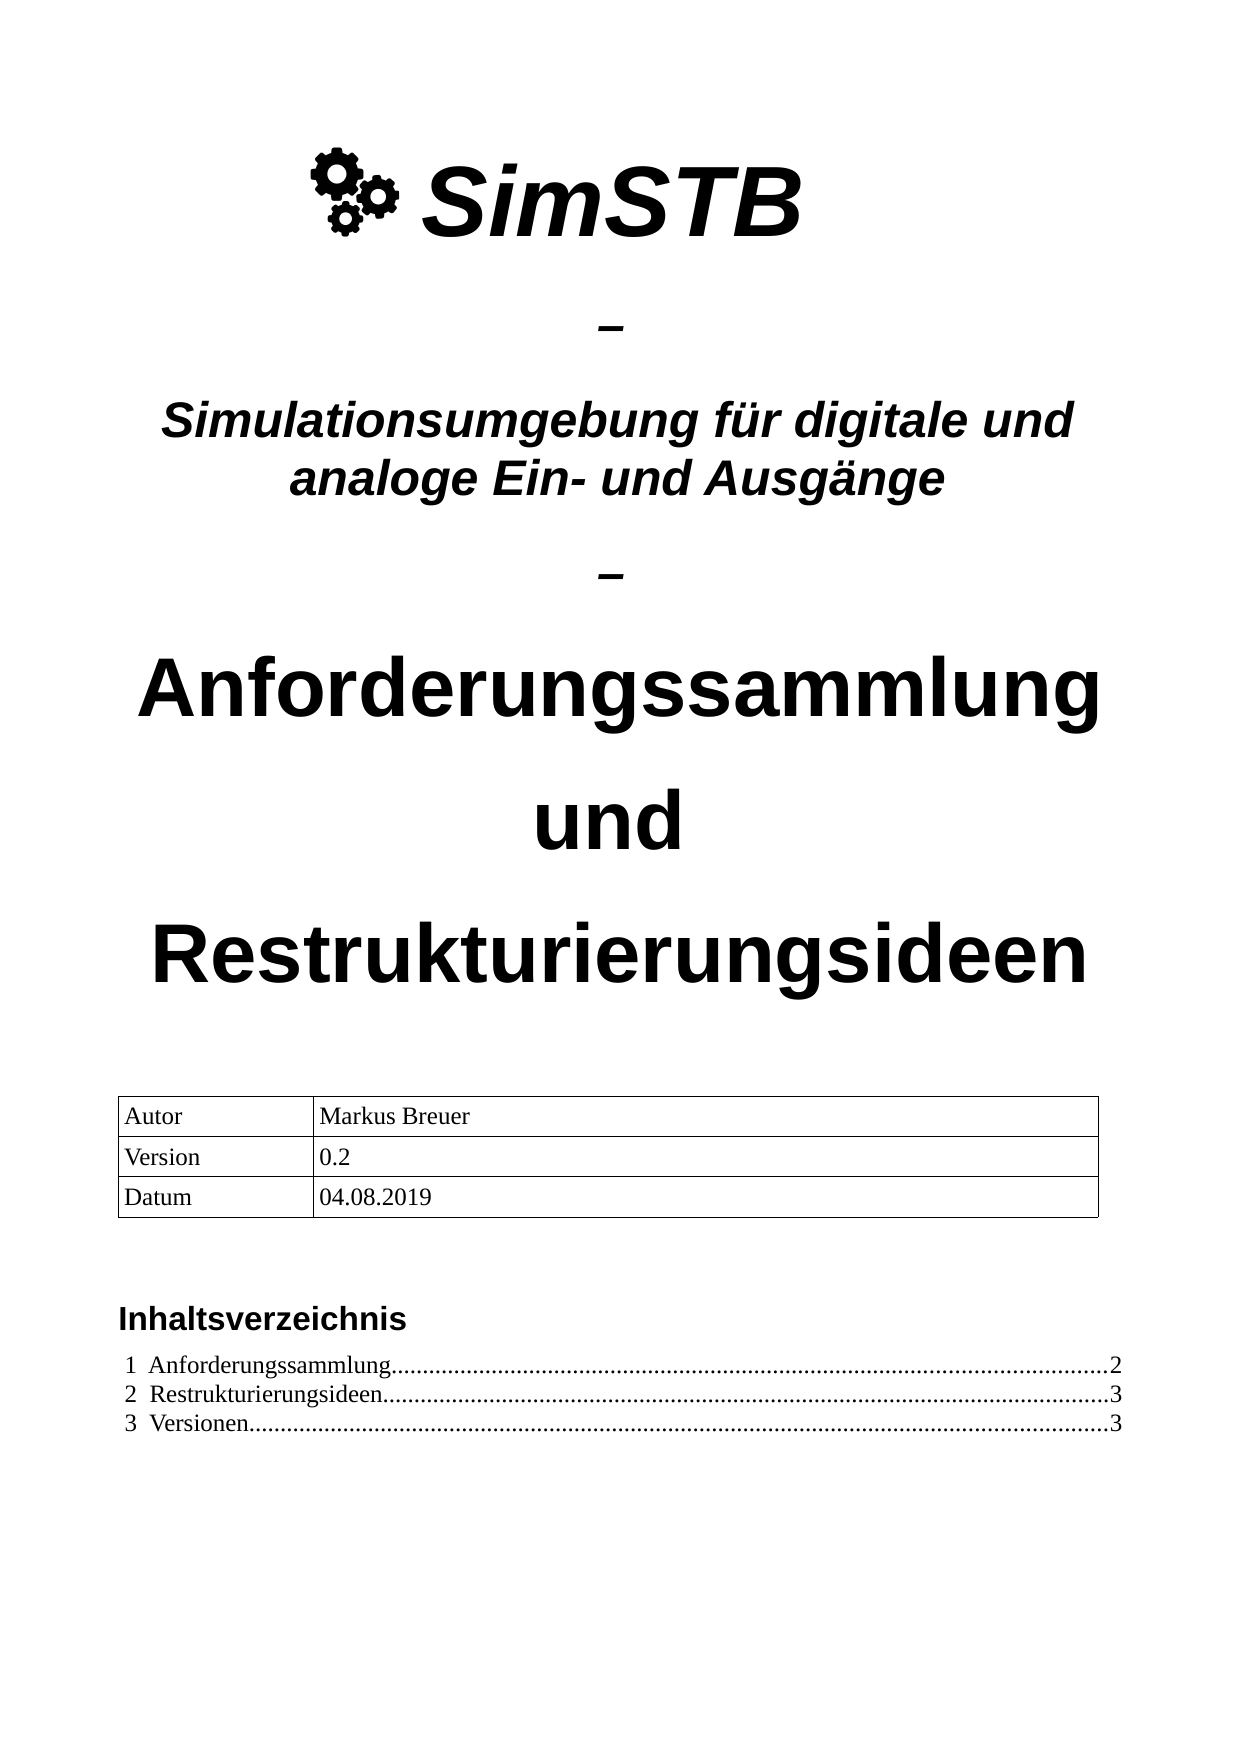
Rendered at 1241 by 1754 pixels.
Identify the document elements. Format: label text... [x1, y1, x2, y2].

title SimSTB [118, 237, 1122, 258]
subtitle und [118, 771, 1122, 867]
table_header Autor [119, 1097, 313, 1136]
table_header Markus Breuer [314, 1097, 1098, 1136]
subtitle Restrukturierungsideen [118, 905, 1122, 1001]
subtitle Inhaltsverzeichnis [118, 1299, 1122, 1338]
title – [118, 296, 1122, 353]
table_cell 0.2 [314, 1137, 1098, 1176]
text 1 Anforderungssammlung 2 [118, 1350, 1122, 1379]
picture [310, 147, 400, 237]
text 3 Versionen 3 [118, 1408, 1122, 1436]
table_cell Version [119, 1137, 313, 1176]
table_cell 04.08.2019 [314, 1177, 1098, 1217]
text 2 Restrukturierungsideen 3 [118, 1379, 1122, 1408]
title Simulationsumgebung für digitale und analoge Ein- und Ausgänge [118, 391, 1122, 506]
title – [118, 543, 1122, 601]
table_cell Datum [119, 1177, 313, 1217]
title Anforderungssammlung [118, 638, 1122, 734]
